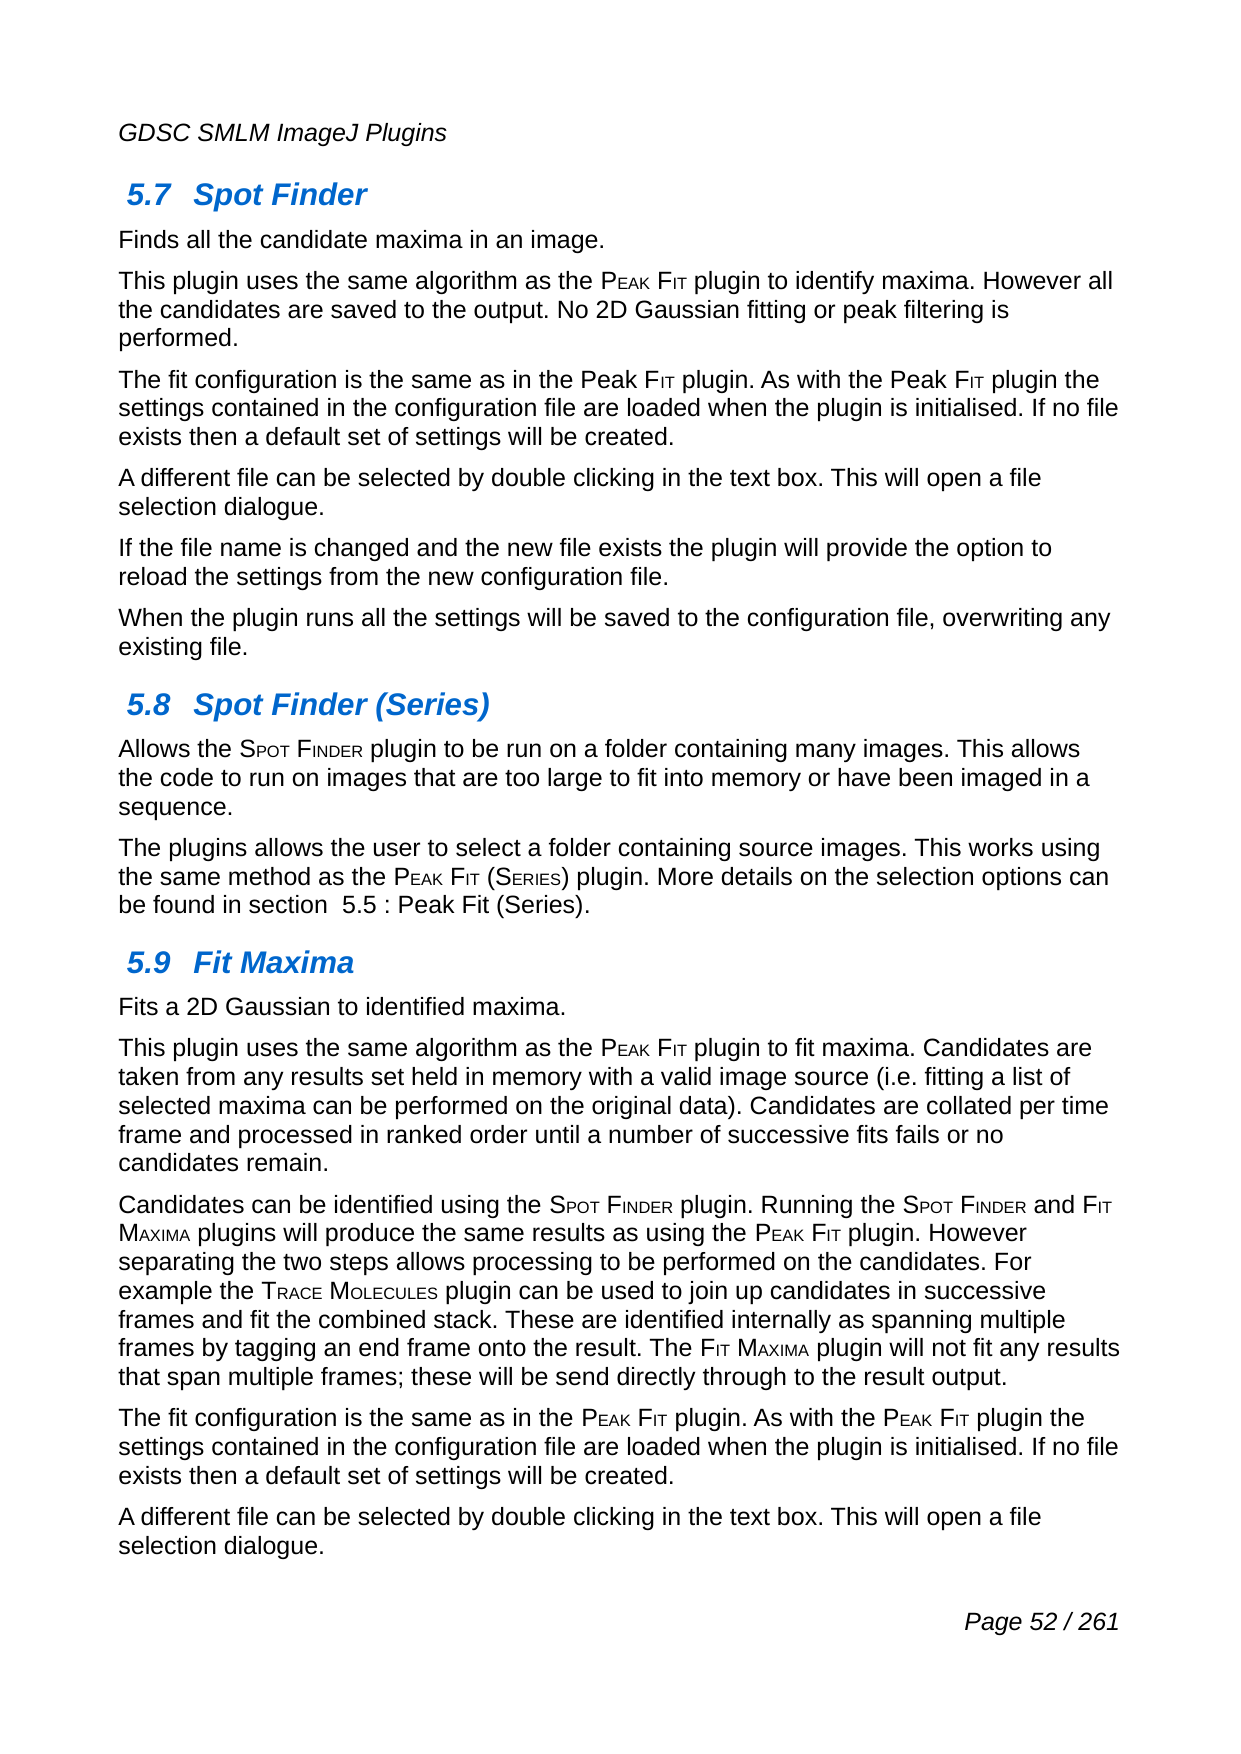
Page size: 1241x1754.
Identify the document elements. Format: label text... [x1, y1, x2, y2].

subtitle Fit Maxima [118, 944, 1122, 980]
text Finds all the candidate maxima in an image. [118, 225, 1122, 253]
text A different file can be selected by double clicking in the text box. This will open a file selection dialogue. [118, 463, 1122, 521]
text This plugin uses the same algorithm as the Peak Fit plugin to identify maxima. However all the candidates are saved to the output. No 2D Gaussian fitting or peak filtering is performed. [118, 266, 1122, 352]
subtitle Spot Finder [118, 176, 1122, 212]
text If the file name is changed and the new file exists the plugin will provide the option to reload the settings from the new configuration file. [118, 533, 1122, 591]
text When the plugin runs all the settings will be saved to the configuration file, overwriting any existing file. [118, 603, 1122, 661]
text Fits a 2D Gaussian to identified maxima. [118, 992, 1122, 1021]
text A different file can be selected by double clicking in the text box. This will open a file selection dialogue. [118, 1502, 1122, 1560]
text The fit configuration is the same as in the Peak Fit plugin. As with the Peak Fit plugin the settings contained in the configuration file are loaded when the plugin is initialised. If no file exists then a default set of settings will be created. [118, 1403, 1122, 1490]
text Allows the Spot Finder plugin to be run on a folder containing many images. This allows the code to run on images that are too large to fit into memory or have been imaged in a sequence. [118, 734, 1122, 820]
text The fit configuration is the same as in the Peak Fit plugin. As with the Peak Fit plugin the settings contained in the configuration file are loaded when the plugin is initialised. If no file exists then a default set of settings will be created. [118, 365, 1122, 451]
subtitle Spot Finder (Series) [118, 686, 1122, 722]
text Candidates can be identified using the Spot Finder plugin. Running the Spot Finder and Fit Maxima plugins will produce the same results as using the Peak Fit plugin. However separating the two steps allows processing to be performed on the candidates. For example the Trace Molecules plugin can be used to join up candidates in successive frames and fit the combined stack. These are identified internally as spanning multiple frames by tagging an end frame onto the result. The Fit Maxima plugin will not fit any results that span multiple frames; these will be send directly through to the result output. [118, 1190, 1122, 1391]
text This plugin uses the same algorithm as the Peak Fit plugin to fit maxima. Candidates are taken from any results set held in memory with a valid image source (i.e. fitting a list of selected maxima can be performed on the original data). Candidates are collated per time frame and processed in ranked order until a number of successive fits fails or no candidates remain. [118, 1033, 1122, 1177]
text The plugins allows the user to select a folder containing source images. This works using the same method as the Peak Fit (Series) plugin. More details on the selection options can be found in section 5.5: Peak Fit (Series). [118, 833, 1122, 919]
